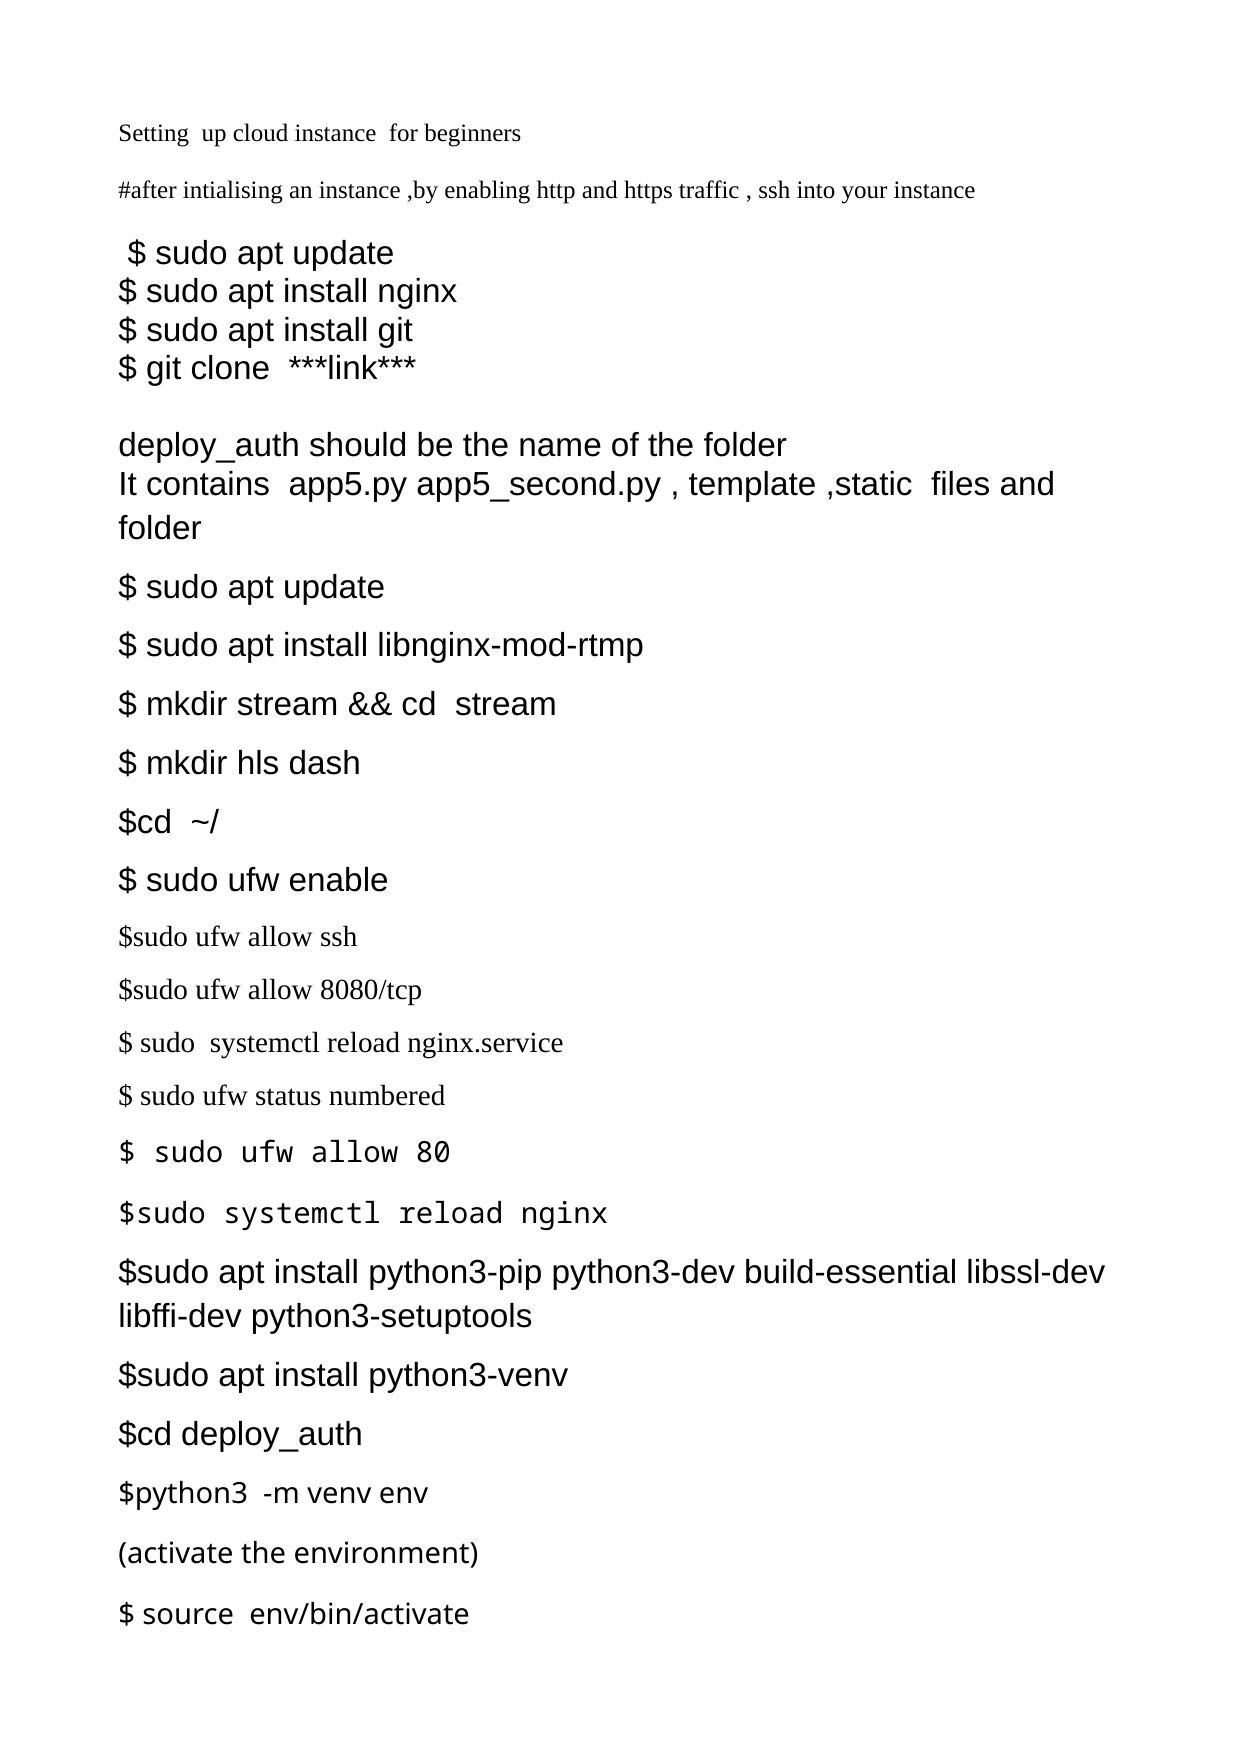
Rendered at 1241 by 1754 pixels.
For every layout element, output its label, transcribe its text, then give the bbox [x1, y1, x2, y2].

text $cd ~/ [118, 802, 1122, 840]
text $sudo apt install python3-pip python3-dev build-essential libssl-dev libffi-dev python3-setuptools [118, 1252, 1122, 1335]
text It contains app5.py app5_second.py , template ,static files and folder [118, 464, 1122, 546]
text $cd deploy_auth [118, 1414, 1122, 1452]
text $ source env/bin/activate [118, 1593, 1122, 1633]
text $ sudo apt update [118, 567, 1122, 605]
text $sudo ufw allow ssh [118, 919, 1122, 953]
text $ sudo apt install nginx [118, 272, 1122, 310]
text (activate the environment) [118, 1533, 1122, 1572]
text $sudo systemctl reload nginx [118, 1192, 1122, 1232]
text $ git clone ***link*** [118, 348, 1122, 387]
text $ sudo ufw allow 80 [118, 1132, 1122, 1171]
text $ sudo systemctl reload nginx.service [118, 1025, 1122, 1059]
text $ sudo ufw enable [118, 860, 1122, 899]
text $python3 -m venv env [118, 1472, 1122, 1512]
text #after intialising an instance ,by enabling http and https traffic , ssh into your instance [118, 176, 1122, 204]
text $ sudo apt update [118, 233, 1122, 272]
text Setting up cloud instance for beginners [118, 118, 1122, 147]
text $ sudo apt install git [118, 310, 1122, 348]
text deploy_auth should be the name of the folder [118, 425, 1122, 464]
text $ sudo apt install libnginx-mod-rtmp [118, 625, 1122, 664]
text $ mkdir stream && cd stream [118, 684, 1122, 723]
text $sudo ufw allow 8080/tcpp [118, 972, 1122, 1006]
text $ mkdir hls dash [118, 743, 1122, 781]
text $ sudo ufw status numbered [118, 1078, 1122, 1112]
text $sudo apt install python3-venv [118, 1355, 1122, 1393]
